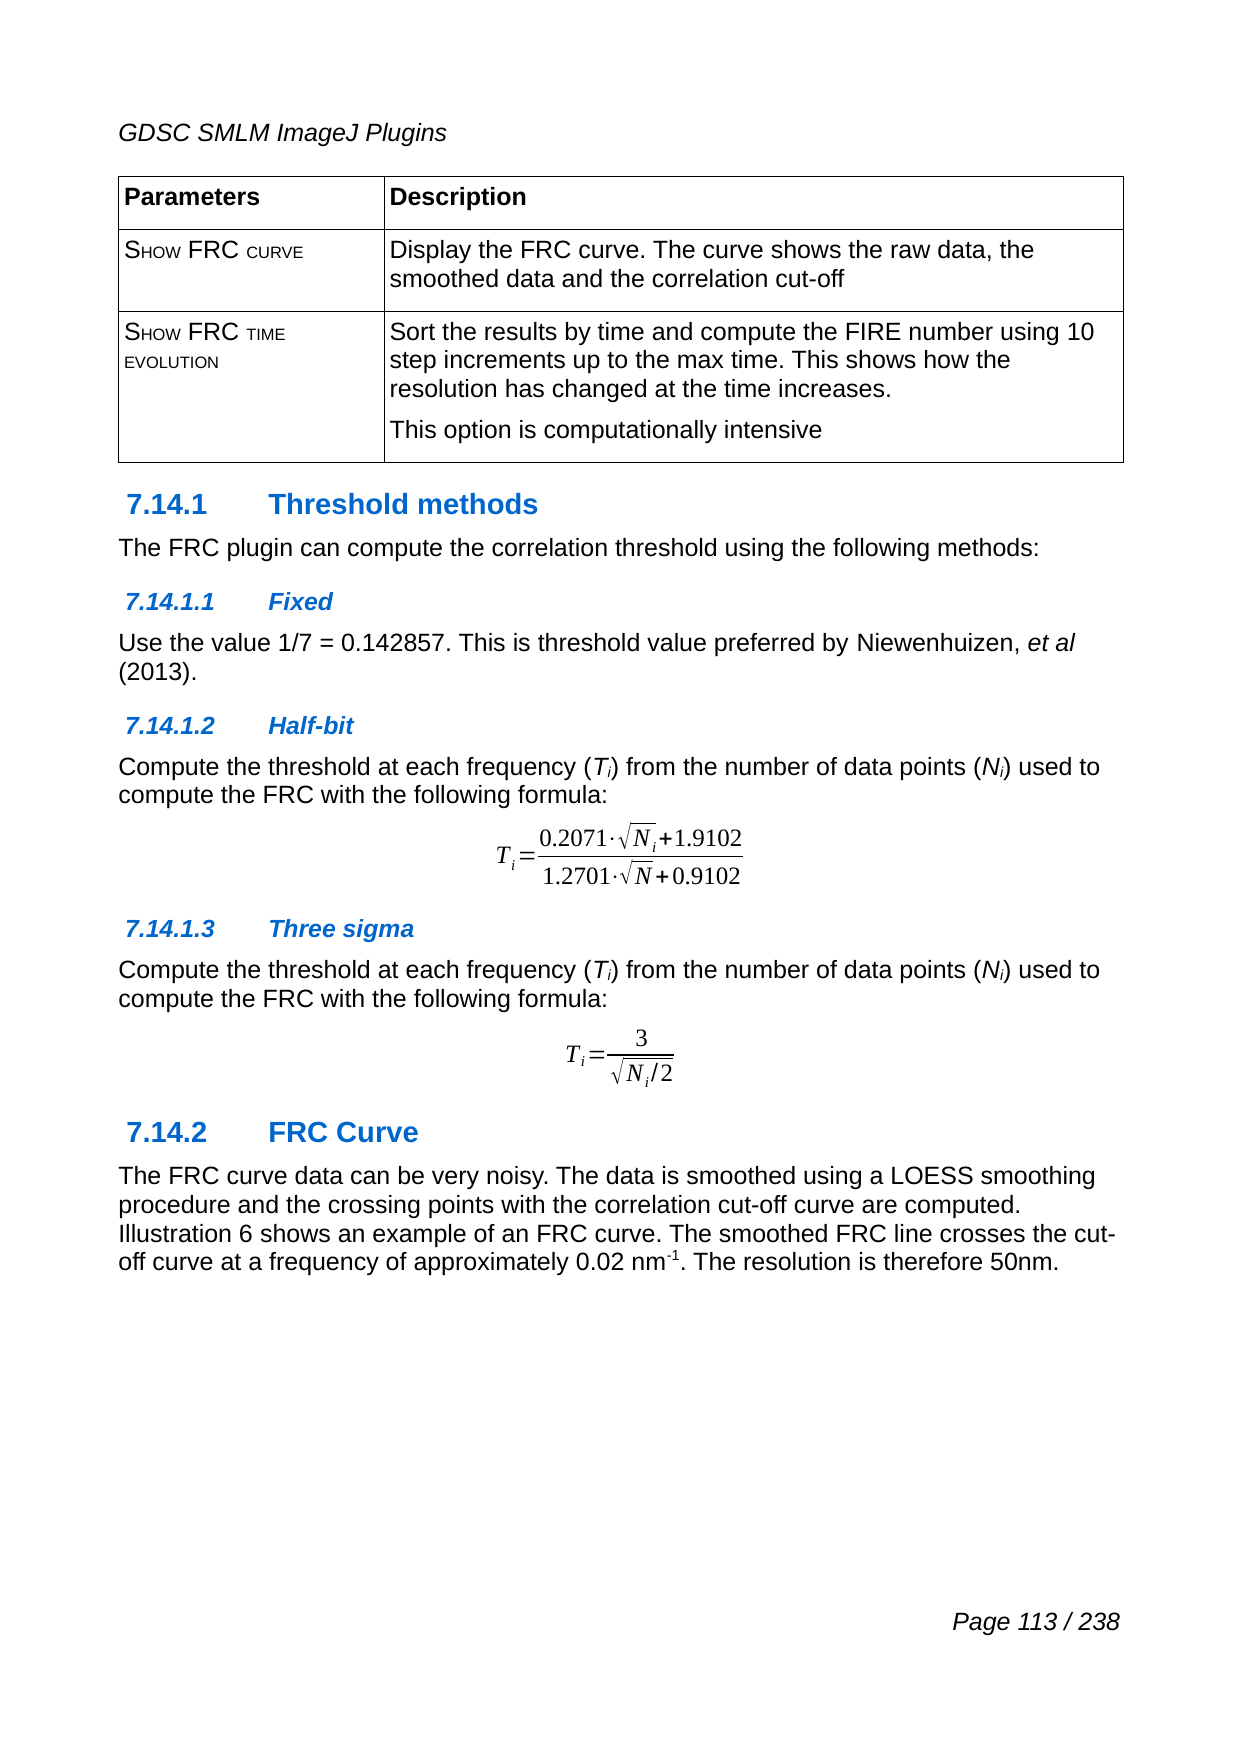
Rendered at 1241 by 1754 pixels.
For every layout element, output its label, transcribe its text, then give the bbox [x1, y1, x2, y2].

text The FRC curve data can be very noisy. The data is smoothed using a LOESS smoothing procedure and the crossing points with the correlation cut-off curve are computed. Illustration 6 shows an example of an FRC curve. The smoothed FRC line crosses the cut-off curve at a frequency of approximately 0.02 nm-1. The resolution is therefore 50nm. [118, 1161, 1122, 1276]
text Compute the threshold at each frequency (Ti) from the number of data points (Ni) used to compute the FRC with the following formula: [118, 752, 1122, 809]
subtitle FRC Curve [118, 1115, 1122, 1148]
subtitle Three sigma [118, 914, 1122, 942]
subtitle Threshold methods [118, 487, 1122, 521]
table_cell Show FRC time evolution [119, 312, 384, 462]
text The FRC plugin can compute the correlation threshold using the following methods: [118, 533, 1122, 562]
subtitle Half-bit [118, 711, 1122, 739]
table_header Parameters [119, 177, 384, 229]
subtitle Fixed [118, 587, 1122, 616]
table_cell Display the FRC curve. The curve shows the raw data, the smoothed data and the correlation cut-off [385, 230, 1123, 311]
text Use the value 1/7 = 0.142857. This is threshold value preferred by Niewenhuizen, et al (2013). [118, 628, 1122, 686]
table_header Description [385, 177, 1123, 229]
table_cell Sort the results by time and compute the FIRE number using 10 step increments up to the max time. This shows how the resolution has changed at the time increases. This option is computationally intensive [385, 312, 1123, 462]
table_cell Show FRC curve [119, 230, 384, 311]
text Compute the threshold at each frequency (Ti) from the number of data points (Ni) used to compute the FRC with the following formula: [118, 955, 1122, 1012]
